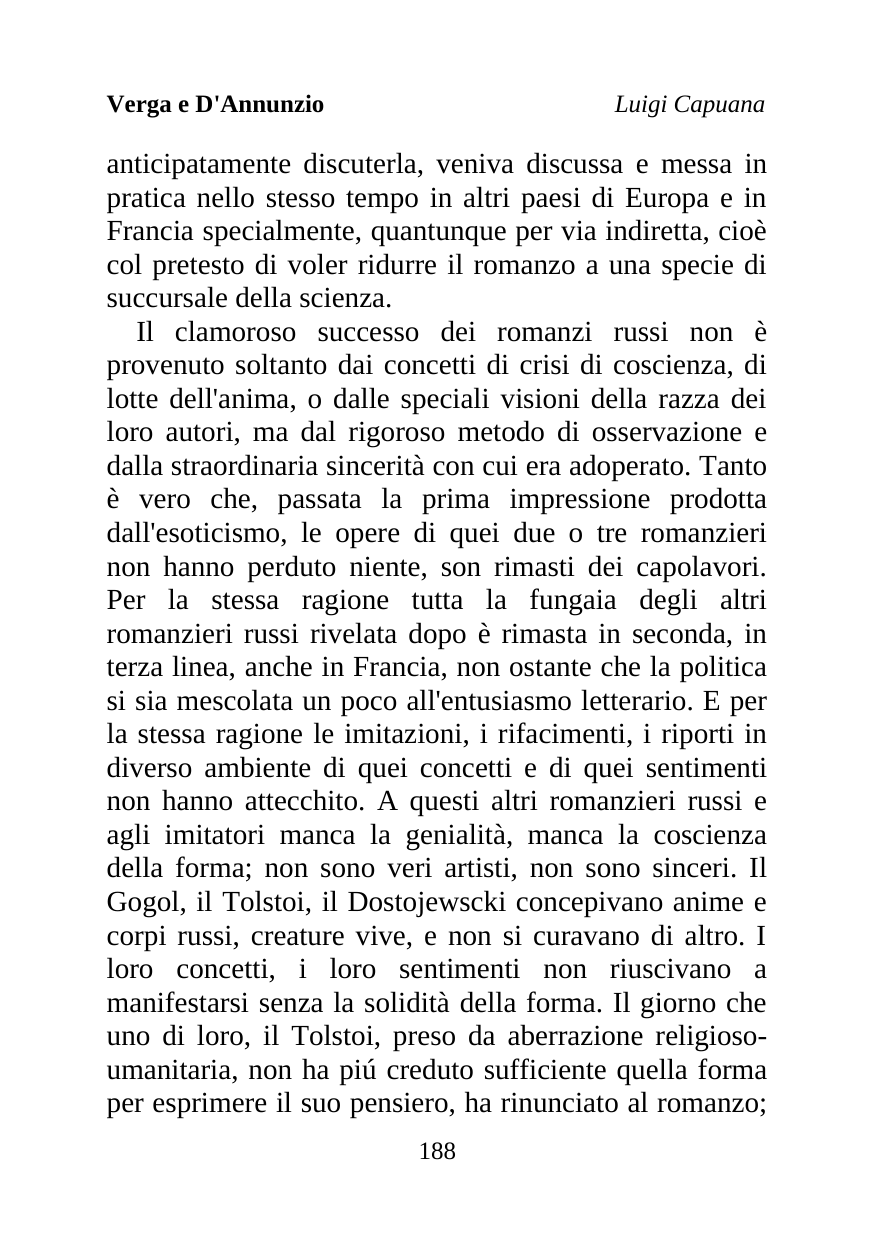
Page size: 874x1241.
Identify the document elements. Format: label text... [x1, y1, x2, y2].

text Il clamoroso successo dei romanzi russi non è provenuto soltanto dai concetti di crisi di coscienza, di lotte dell'anima, o dalle speciali visioni della razza dei loro autori, ma dal rigoroso metodo di osservazione e dalla straordinaria sincerità con cui era adoperato. Tanto è vero che, passata la prima impressione prodotta dall'esoticismo, le opere di quei due o tre romanzieri non hanno perduto niente, son rimasti dei capolavori. Per la stessa ragione tutta la fungaia degli altri romanzieri russi rivelata dopo è rimasta in seconda, in terza linea, anche in Francia, non ostante che la politica si sia mescolata un poco all'entusiasmo letterario. E per la stessa ragione le imitazioni, i rifacimenti, i riporti in diverso ambiente di quei concetti e di quei sentimenti non hanno attecchito. A questi altri romanzieri russi e agli imitatori manca la genialità, manca la coscienza della forma; non sono veri artisti, non sono sinceri. Il Gogol, il Tolstoi, il Dostojewscki concepivano anime e corpi russi, creature vive, e non si curavano di altro. I loro concetti, i loro sentimenti non riuscivano a manifestarsi senza la solidità della forma. Il giorno che uno di loro, il Tolstoi, preso da aberrazione religioso-umanitaria, non ha piú creduto sufficiente quella forma per esprimere il suo pensiero, ha rinunciato al romanzo; [106, 314, 768, 1119]
text anticipatamente discuterla, veniva discussa e messa in pratica nello stesso tempo in altri paesi di Europa e in Francia specialmente, quantunque per via indiretta, cioè col pretesto di voler ridurre il romanzo a una specie di succursale della scienza. [106, 146, 768, 314]
